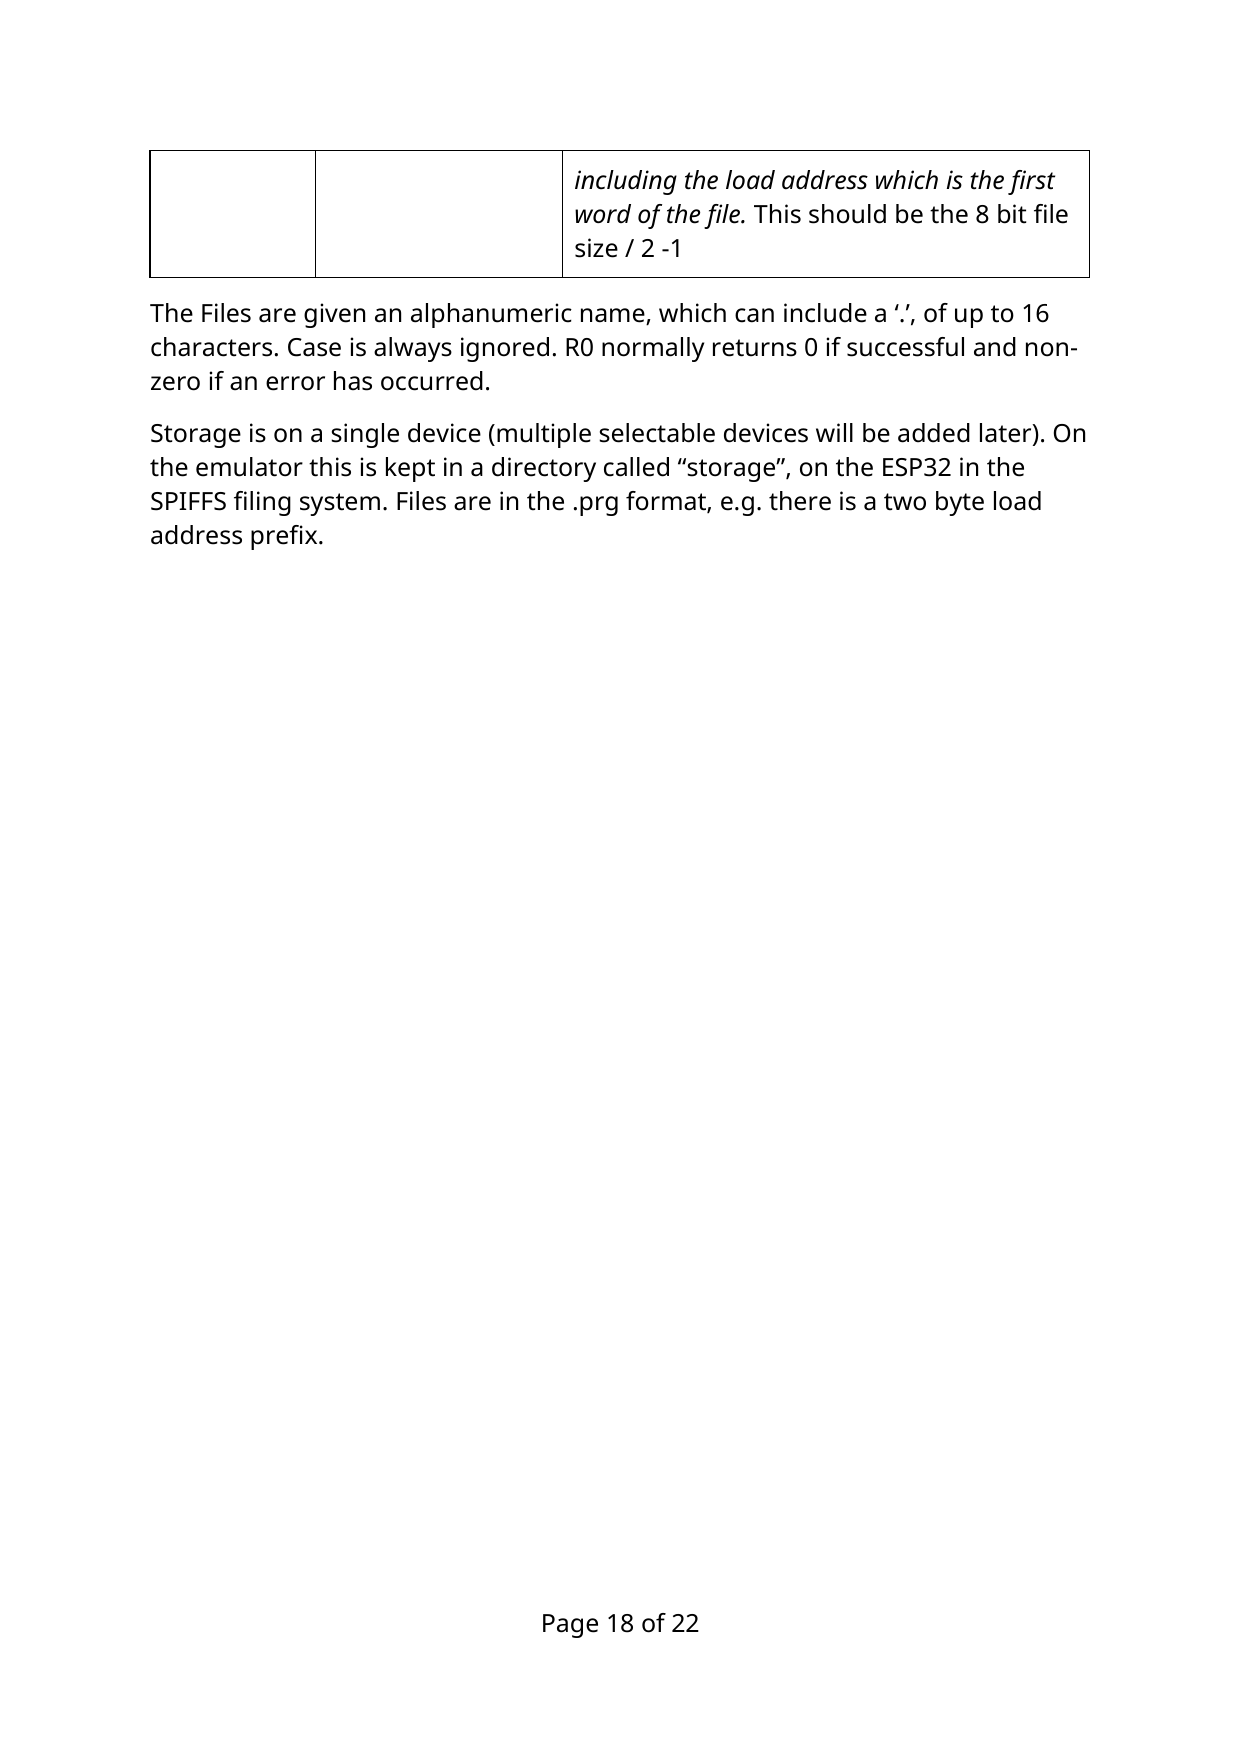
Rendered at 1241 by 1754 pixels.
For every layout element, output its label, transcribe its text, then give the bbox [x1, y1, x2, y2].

table_cell including the load address which is the first word of the file. This should be the 8 bit file size / 2 -1 [563, 151, 1089, 277]
table_cell [151, 151, 315, 277]
table_cell [316, 151, 562, 277]
text Storage is on a single device (multiple selectable devices will be added later). On the emulator this is kept in a directory called “storage”, on the ESP32 in the SPIFFS filing system. Files are in the .prg format, e.g. there is a two byte load address prefix. [150, 415, 1090, 552]
text The Files are given an alphanumeric name, which can include a ‘.’, of up to 16 characters. Case is always ignored. R0 normally returns 0 if successful and non-zero if an error has occurred. [150, 296, 1090, 398]
